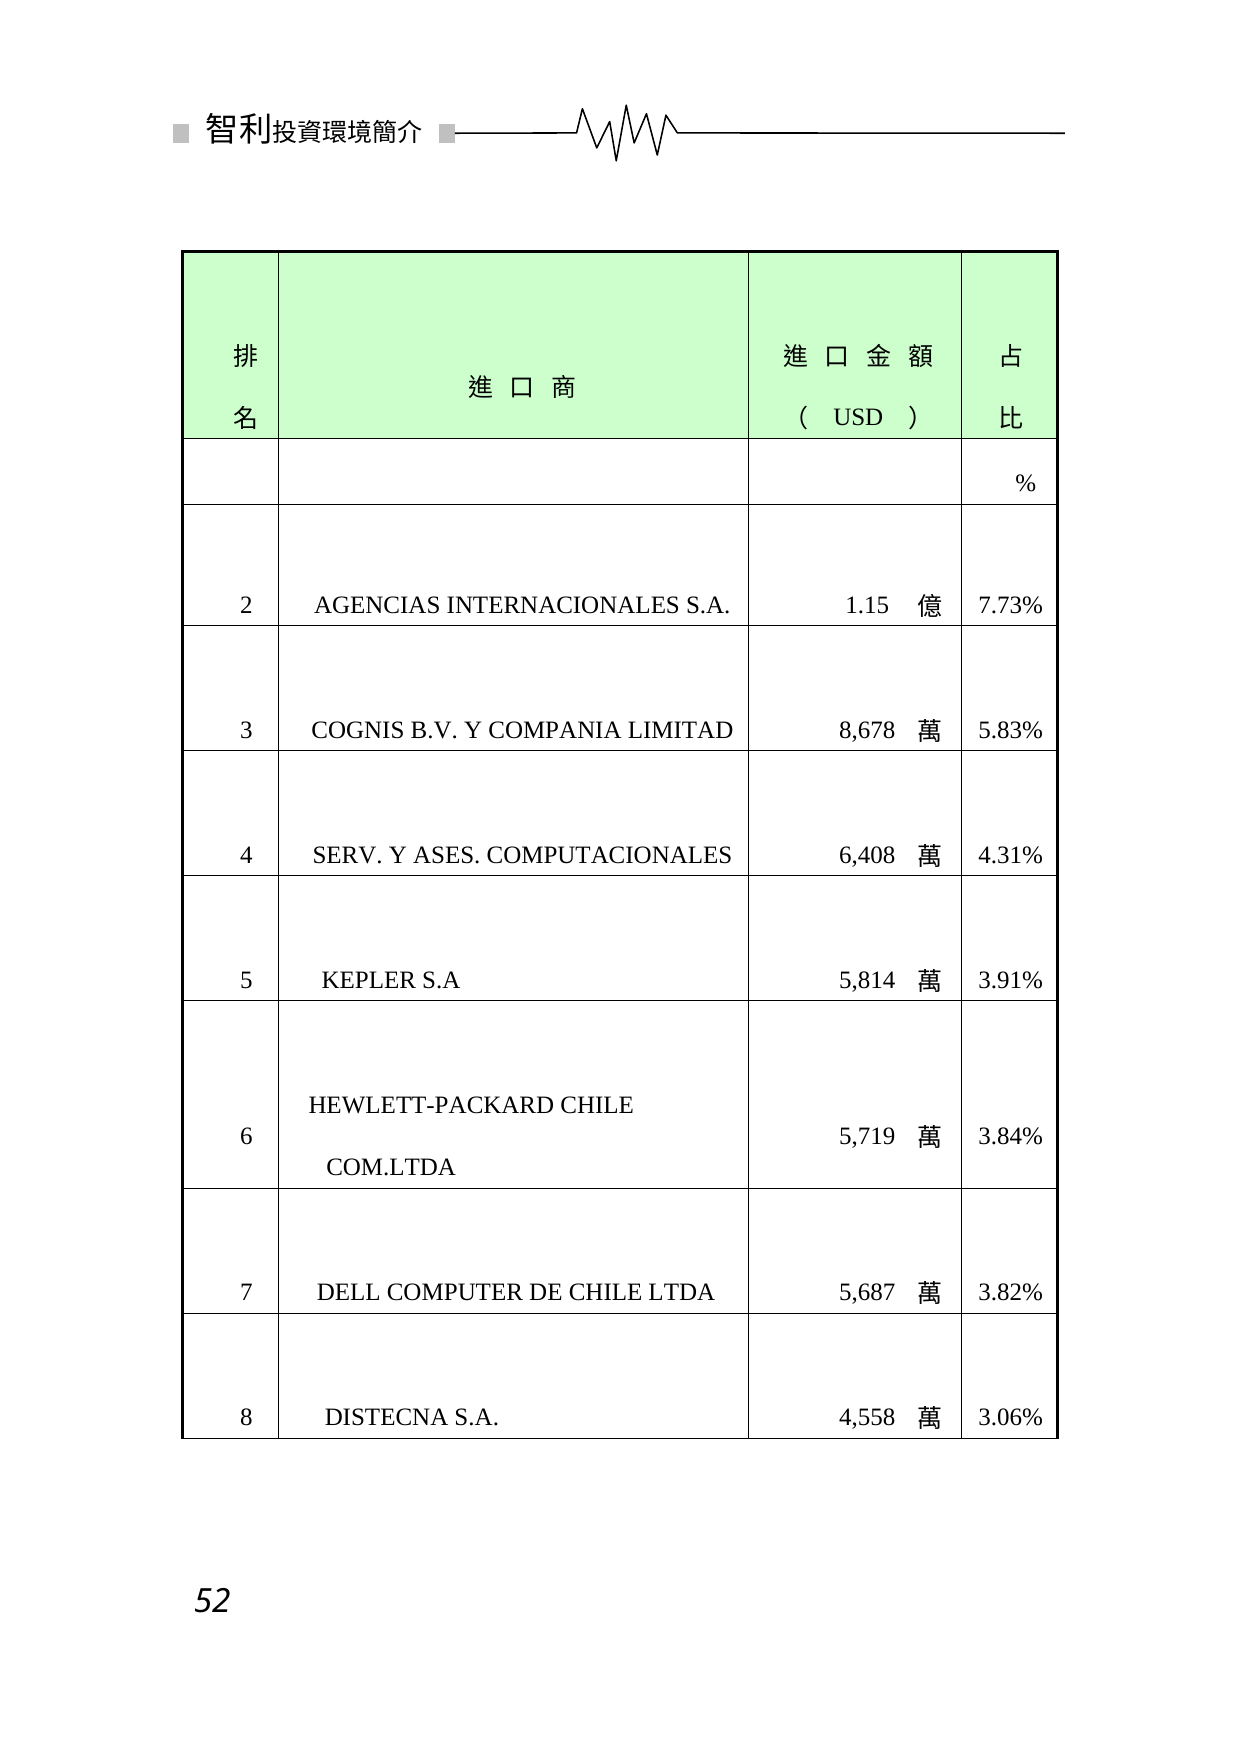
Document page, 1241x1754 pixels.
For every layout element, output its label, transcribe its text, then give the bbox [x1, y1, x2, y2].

table_cell 4.31% [962, 751, 1056, 875]
table_cell [184, 439, 278, 504]
table_cell 5 [184, 876, 278, 1000]
table_cell AGENCIAS INTERNACIONALES S.A. [279, 505, 748, 625]
table_cell 3.91% [962, 876, 1056, 1000]
table_cell 2 [184, 505, 278, 625]
table_cell 8 [184, 1314, 278, 1438]
table_cell 7 [184, 1189, 278, 1313]
table_cell [749, 439, 961, 504]
table_cell HEWLETT-PACKARD CHILE COM.LTDA [279, 1001, 748, 1188]
table_cell 4,558萬 [749, 1314, 961, 1438]
table_cell 4 [184, 751, 278, 875]
table_cell 5,687萬 [749, 1189, 961, 1313]
table_cell 6,408萬 [749, 751, 961, 875]
table_header 進口金額（USD） [749, 253, 961, 438]
table_cell 5.83% [962, 626, 1056, 750]
table_cell 3.82% [962, 1189, 1056, 1313]
table_cell 6 [184, 1001, 278, 1188]
table_cell 3 [184, 626, 278, 750]
table_cell DELL COMPUTER DE CHILE LTDA [279, 1189, 748, 1313]
table_cell KEPLER S.A [279, 876, 748, 1000]
table_cell % [962, 439, 1056, 504]
table_cell 8,678萬 [749, 626, 961, 750]
table_cell [279, 439, 748, 504]
table_cell 1.15億 [749, 505, 961, 625]
table_cell DISTECNA S.A. [279, 1314, 748, 1438]
table_cell 5,814萬 [749, 876, 961, 1000]
table_header 排名 [184, 253, 278, 438]
table_cell 5,719萬 [749, 1001, 961, 1188]
table_cell 7.73% [962, 505, 1056, 625]
table_header 占比 [962, 253, 1056, 438]
table_cell 3.06% [962, 1314, 1056, 1438]
table_cell 3.84% [962, 1001, 1056, 1188]
table_cell SERV. Y ASES. COMPUTACIONALES [279, 751, 748, 875]
table_cell COGNIS B.V. Y COMPANIA LIMITAD [279, 626, 748, 750]
table_header 進口商 [279, 253, 748, 438]
